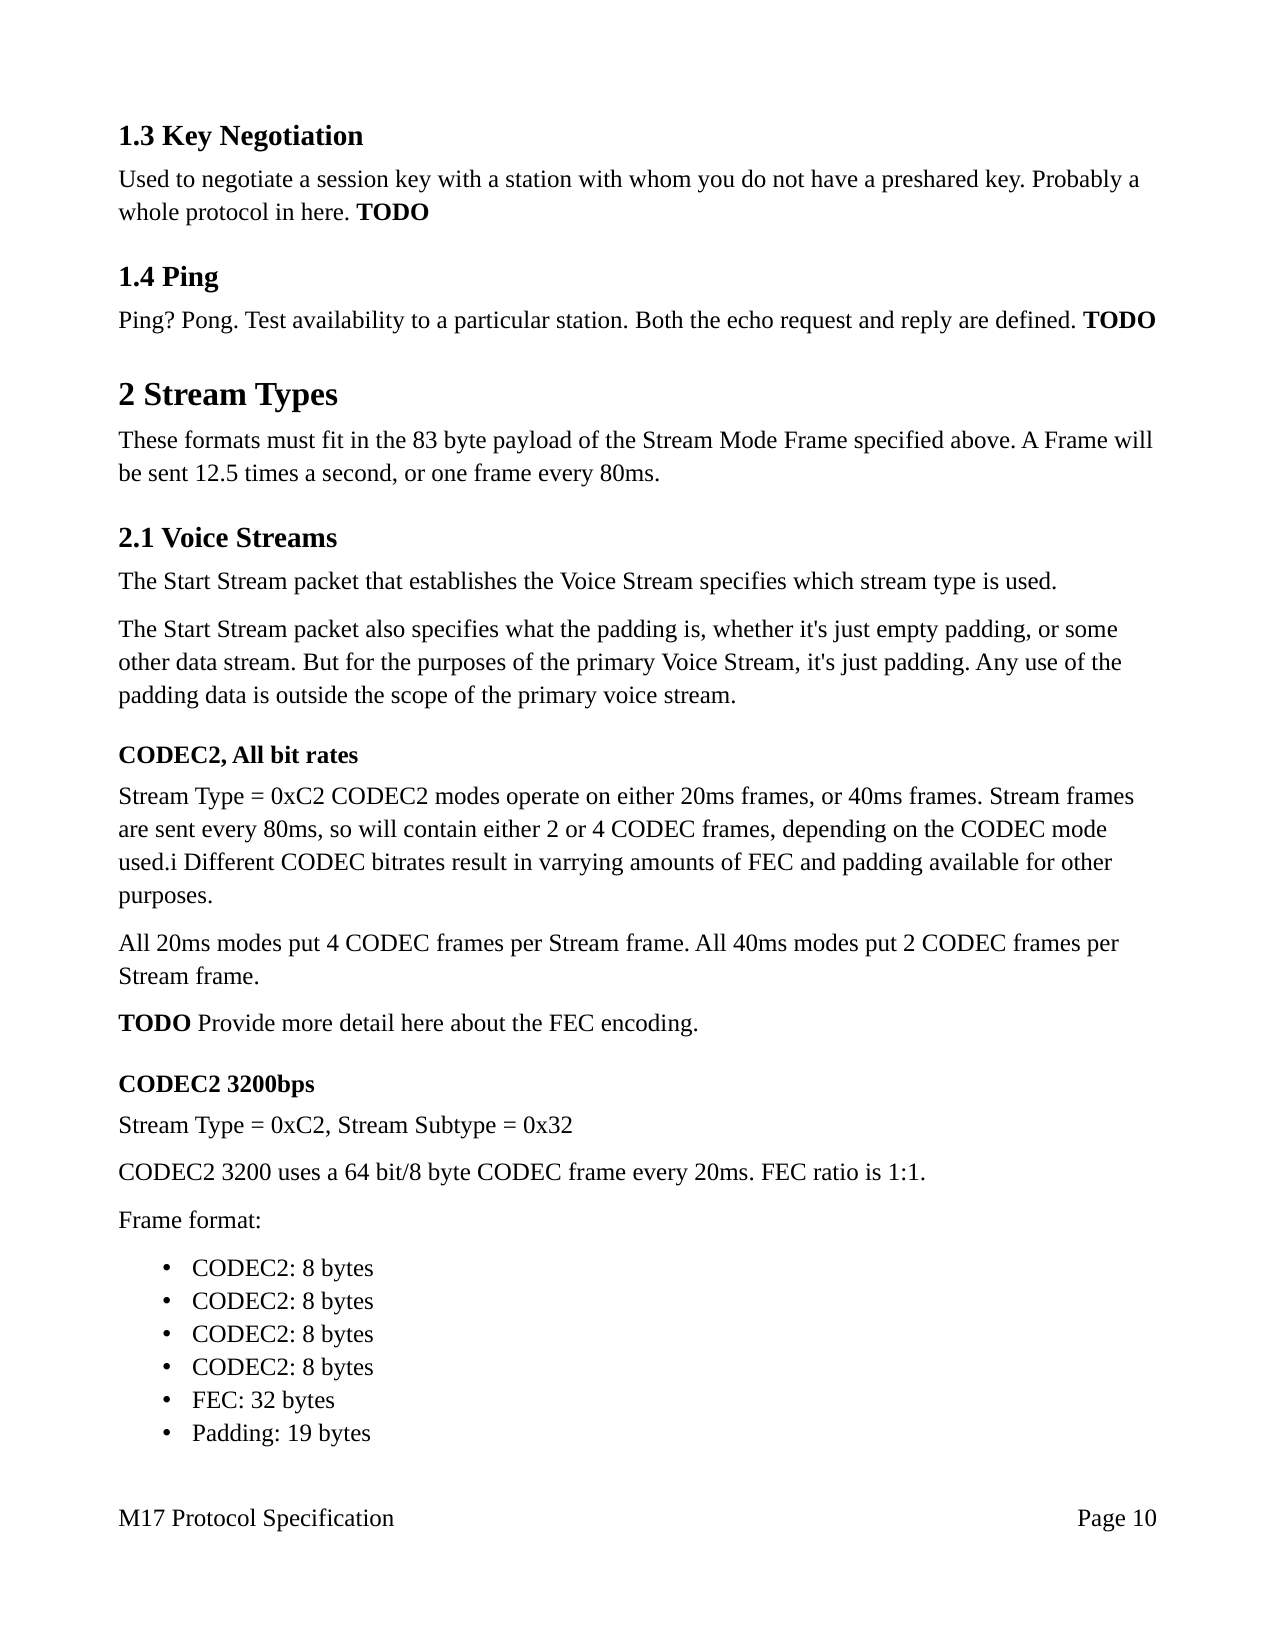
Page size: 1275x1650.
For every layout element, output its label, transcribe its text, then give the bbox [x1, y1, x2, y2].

list Padding: 19 bytes [162, 1418, 1157, 1447]
text Ping? Pong. Test availability to a particular station. Both the echo request and reply are defined. TODO [118, 305, 1157, 334]
list CODEC2: 8 bytes [162, 1253, 1157, 1281]
subtitle CODEC2, All bit rates [118, 740, 1157, 769]
list CODEC2: 8 bytes [162, 1286, 1157, 1314]
text Frame format: [118, 1205, 1157, 1234]
text Used to negotiate a session key with a station with whom you do not have a preshared key. Probably a whole protocol in here. TODO [118, 164, 1157, 226]
list CODEC2: 8 bytes [162, 1319, 1157, 1347]
text Stream Type = 0xC2, Stream Subtype = 0x32 [118, 1110, 1157, 1139]
list CODEC2: 8 bytes [162, 1352, 1157, 1381]
text These formats must fit in the 83 byte payload of the Stream Mode Frame specified above. A Frame will be sent 12.5 times a second, or one frame every 80ms. [118, 425, 1157, 487]
subtitle 1.3 Key Negotiation [118, 118, 1157, 152]
text All 20ms modes put 4 CODEC frames per Stream frame. All 40ms modes put 2 CODEC frames per Stream frame. [118, 928, 1157, 990]
text TODO Provide more detail here about the FEC encoding. [118, 1008, 1157, 1037]
subtitle 2.1 Voice Streams [118, 520, 1157, 554]
text CODEC2 3200 uses a 64 bit/8 byte CODEC frame every 20ms. FEC ratio is 1:1. [118, 1157, 1157, 1186]
text The Start Stream packet also specifies what the padding is, whether it's just empty padding, or some other data stream. But for the purposes of the primary Voice Stream, it's just padding. Any use of the padding data is outside the scope of the primary voice stream. [118, 614, 1157, 709]
list FEC: 32 bytes [162, 1385, 1157, 1413]
subtitle CODEC2 3200bps [118, 1069, 1157, 1097]
text Stream Type = 0xC2 CODEC2 modes operate on either 20ms frames, or 40ms frames. Stream frames are sent every 80ms, so will contain either 2 or 4 CODEC frames, depending on the CODEC mode used.i Different CODEC bitrates result in varrying amounts of FEC and padding available for other purposes. [118, 781, 1157, 909]
subtitle 2 Stream Types [118, 374, 1157, 412]
text The Start Stream packet that establishes the Voice Stream specifies which stream type is used. [118, 566, 1157, 595]
subtitle 1.4 Ping [118, 259, 1157, 293]
